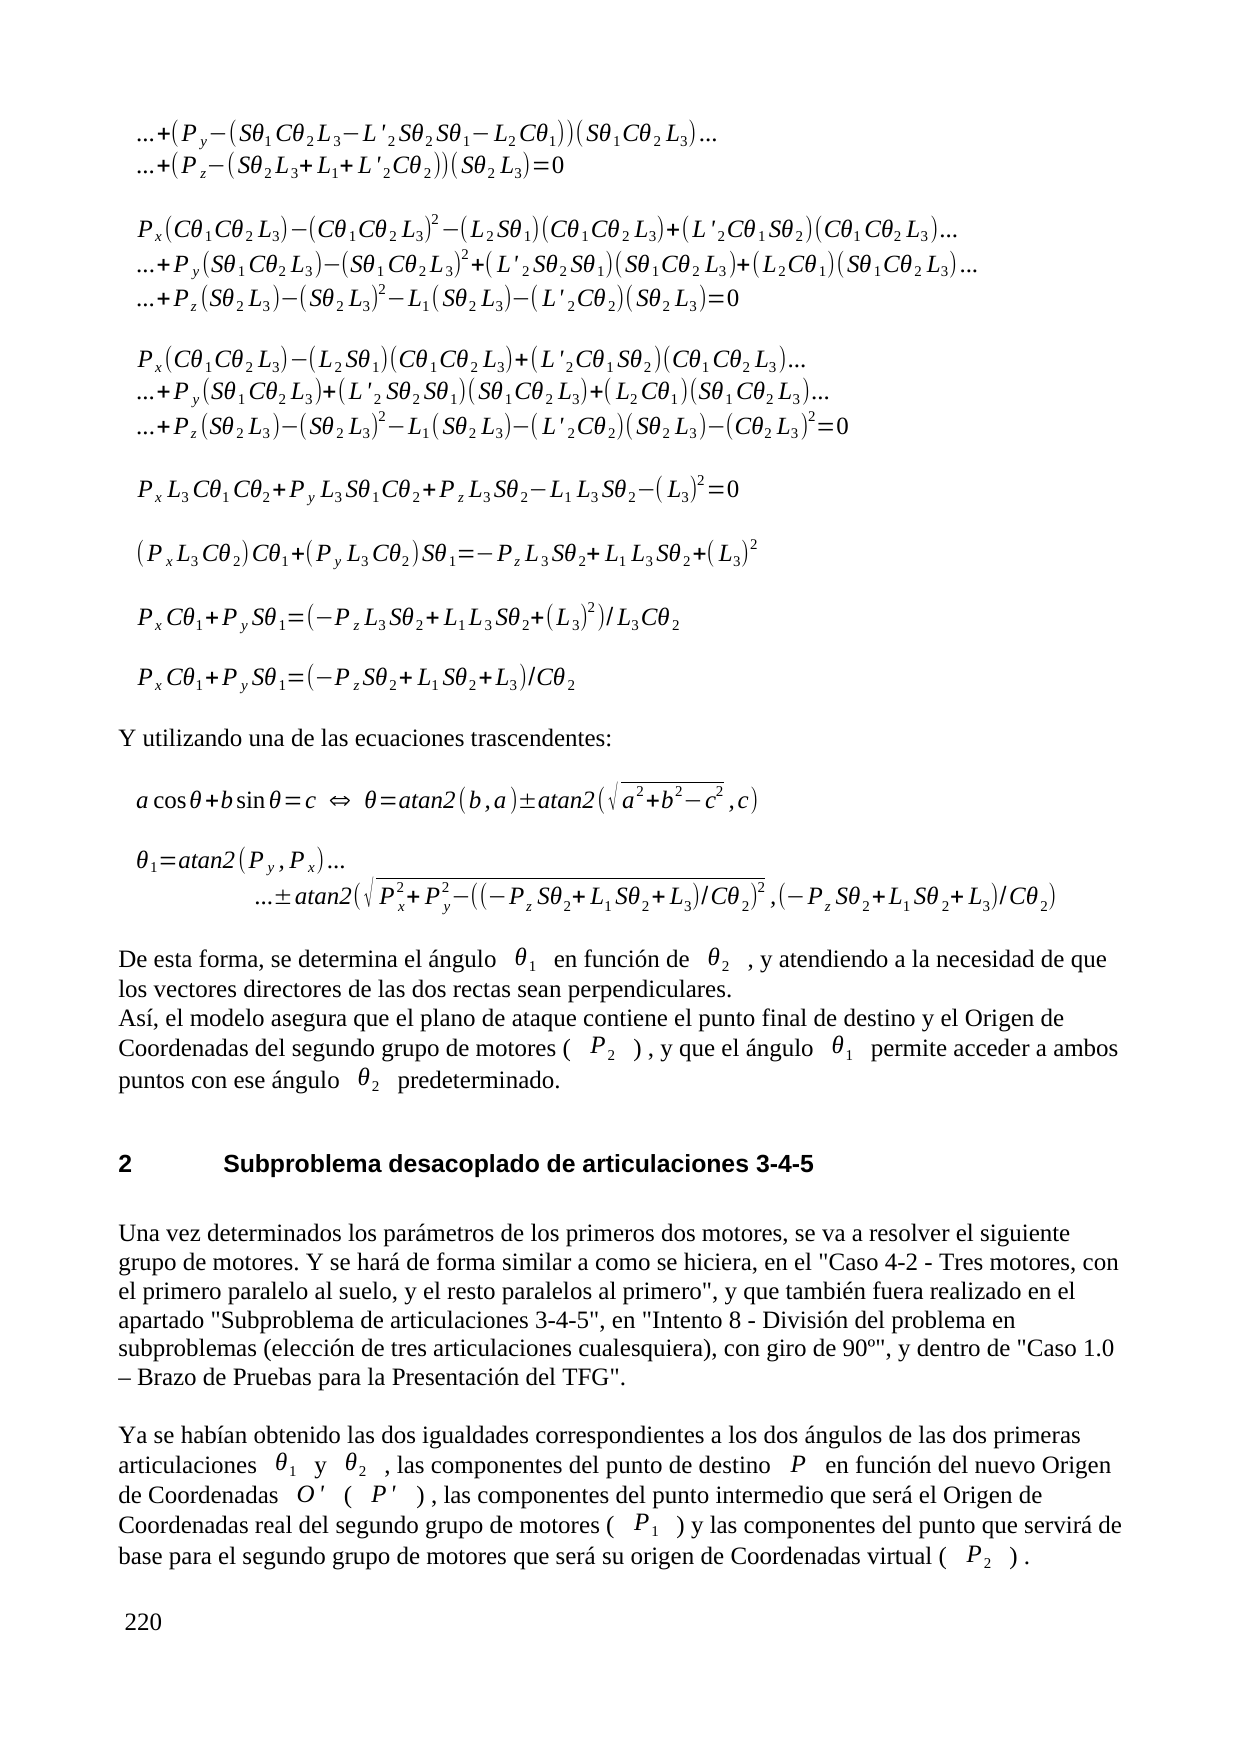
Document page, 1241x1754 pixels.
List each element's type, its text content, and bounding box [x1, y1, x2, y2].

text De esta forma, se determina el ánguloen función de, y atendiendo a la necesidad de que los vectores directores de las dos rectas sean perpendiculares. [118, 943, 1122, 1003]
text Ya se habían obtenido las dos igualdades correspondientes a los dos ángulos de las dos primeras articulacionesy, las componentes del punto de destinoen función del nuevo Origen de Coordenadas() , las componentes del punto intermedio que será el Origen de Coordenadas real del segundo grupo de motores () y las componentes del punto que servirá de base para el segundo grupo de motores que será su origen de Coordenadas virtual () . [118, 1420, 1122, 1572]
text Una vez determinados los parámetros de los primeros dos motores, se va a resolver el siguiente grupo de motores. Y se hará de forma similar a como se hiciera, en el "Caso 4-2 - Tres motores, con el primero paralelo al suelo, y el resto paralelos al primero", y que también fuera realizado en el apartado "Subproblema de articulaciones 3-4-5", en "Intento 8 - División del problema en subproblemas (elección de tres articulaciones cualesquiera), con giro de 90º", y dentro de "Caso 1.0 – Brazo de Pruebas para la Presentación del TFG". [118, 1218, 1122, 1391]
text Y utilizando una de las ecuaciones trascendentes: [118, 723, 1122, 752]
subtitle Subproblema desacoplado de articulaciones 3-4-5 [118, 1149, 1122, 1177]
text Así, el modelo asegura que el plano de ataque contiene el punto final de destino y el Origen de Coordenadas del segundo grupo de motores () , y que el ángulopermite acceder a ambos puntos con ese ángulopredeterminado. [118, 1003, 1122, 1095]
